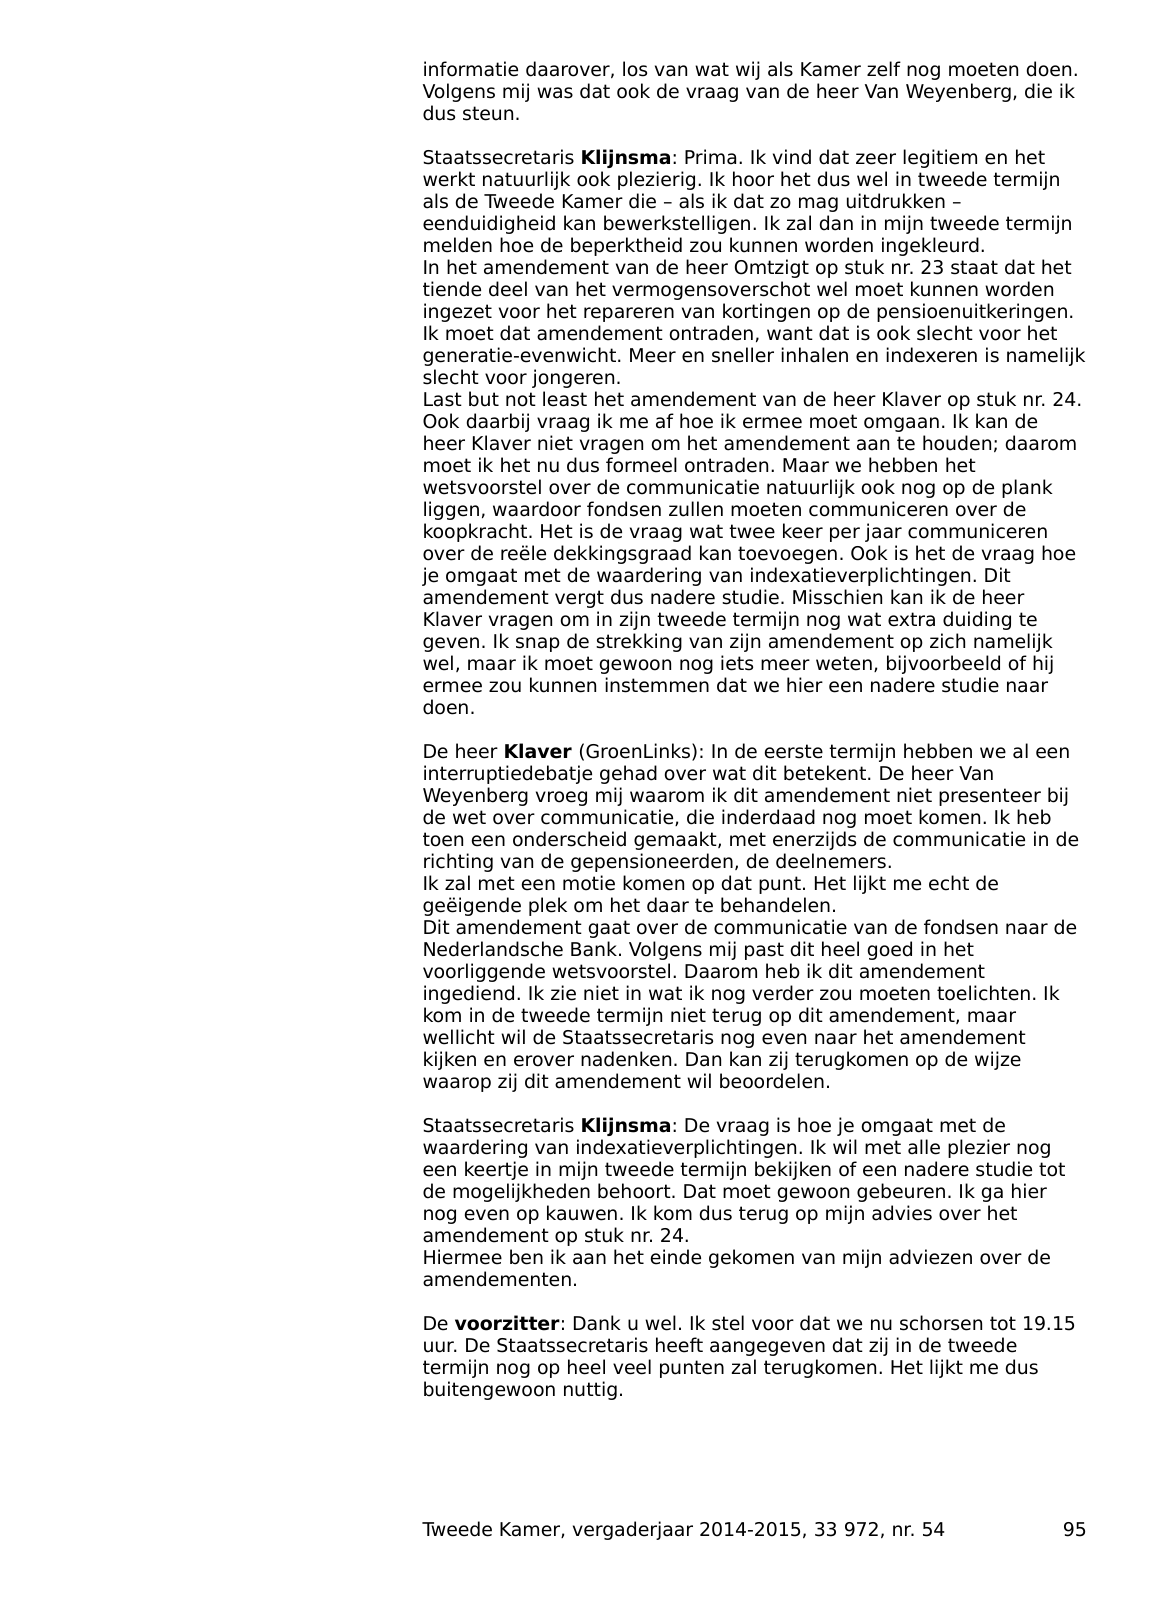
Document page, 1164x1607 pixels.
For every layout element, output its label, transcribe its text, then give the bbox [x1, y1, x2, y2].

text informatie daarover, los van wat wij als Kamer zelf nog moeten doen. Volgens mij was dat ook de vraag van de heer Van Weyenberg, die ik dus steun. [422, 59, 1087, 125]
text In het amendement van de heer Omtzigt op stuk nr. 23 staat dat het tiende deel van het vermogensoverschot wel moet kunnen worden ingezet voor het repareren van kortingen op de pensioenuitkeringen. Ik moet dat amendement ontraden, want dat is ook slecht voor het generatie-evenwicht. Meer en sneller inhalen en indexeren is namelijk slecht voor jongeren. [422, 257, 1087, 389]
text Last but not least het amendement van de heer Klaver op stuk nr. 24. Ook daarbij vraag ik me af hoe ik ermee moet omgaan. Ik kan de heer Klaver niet vragen om het amendement aan te houden; daarom moet ik het nu dus formeel ontraden. Maar we hebben het wetsvoorstel over de communicatie natuurlijk ook nog op de plank liggen, waardoor fondsen zullen moeten communiceren over de koopkracht. Het is de vraag wat twee keer per jaar communiceren over de reële dekkingsgraad kan toevoegen. Ook is het de vraag hoe je omgaat met de waardering van indexatieverplichtingen. Dit amendement vergt dus nadere studie. Misschien kan ik de heer Klaver vragen om in zijn tweede termijn nog wat extra duiding te geven. Ik snap de strekking van zijn amendement op zich namelijk wel, maar ik moet gewoon nog iets meer weten, bijvoorbeeld of hij ermee zou kunnen instemmen dat we hier een nadere studie naar doen. [422, 389, 1087, 719]
text Dit amendement gaat over de communicatie van de fondsen naar de Nederlandsche Bank. Volgens mij past dit heel goed in het voorliggende wetsvoorstel. Daarom heb ik dit amendement ingediend. Ik zie niet in wat ik nog verder zou moeten toelichten. Ik kom in de tweede termijn niet terug op dit amendement, maar wellicht wil de Staatssecretaris nog even naar het amendement kijken en erover nadenken. Dan kan zij terugkomen op de wijze waarop zij dit amendement wil beoordelen. [422, 917, 1087, 1092]
text De voorzitter: Dank u wel. Ik stel voor dat we nu schorsen tot 19.15 uur. De Staatssecretaris heeft aangegeven dat zij in de tweede termijn nog op heel veel punten zal terugkomen. Het lijkt me dus buitengewoon nuttig. [422, 1313, 1087, 1401]
text Staatssecretaris Klijnsma: De vraag is hoe je omgaat met de waardering van indexatieverplichtingen. Ik wil met alle plezier nog een keertje in mijn tweede termijn bekijken of een nadere studie tot de mogelijkheden behoort. Dat moet gewoon gebeuren. Ik ga hier nog even op kauwen. Ik kom dus terug op mijn advies over het amendement op stuk nr. 24. [422, 1115, 1087, 1247]
text Staatssecretaris Klijnsma: Prima. Ik vind dat zeer legitiem en het werkt natuurlijk ook plezierig. Ik hoor het dus wel in tweede termijn als de Tweede Kamer die – als ik dat zo mag uitdrukken – eenduidigheid kan bewerkstelligen. Ik zal dan in mijn tweede termijn melden hoe de beperktheid zou kunnen worden ingekleurd. [422, 147, 1087, 257]
text Hiermee ben ik aan het einde gekomen van mijn adviezen over de amendementen. [422, 1247, 1087, 1291]
text Ik zal met een motie komen op dat punt. Het lijkt me echt de geëigende plek om het daar te behandelen. [422, 873, 1087, 917]
text De heer Klaver (GroenLinks): In de eerste termijn hebben we al een interruptiedebatje gehad over wat dit betekent. De heer Van Weyenberg vroeg mij waarom ik dit amendement niet presenteer bij de wet over communicatie, die inderdaad nog moet komen. Ik heb toen een onderscheid gemaakt, met enerzijds de communicatie in de richting van de gepensioneerden, de deelnemers. [422, 741, 1087, 873]
